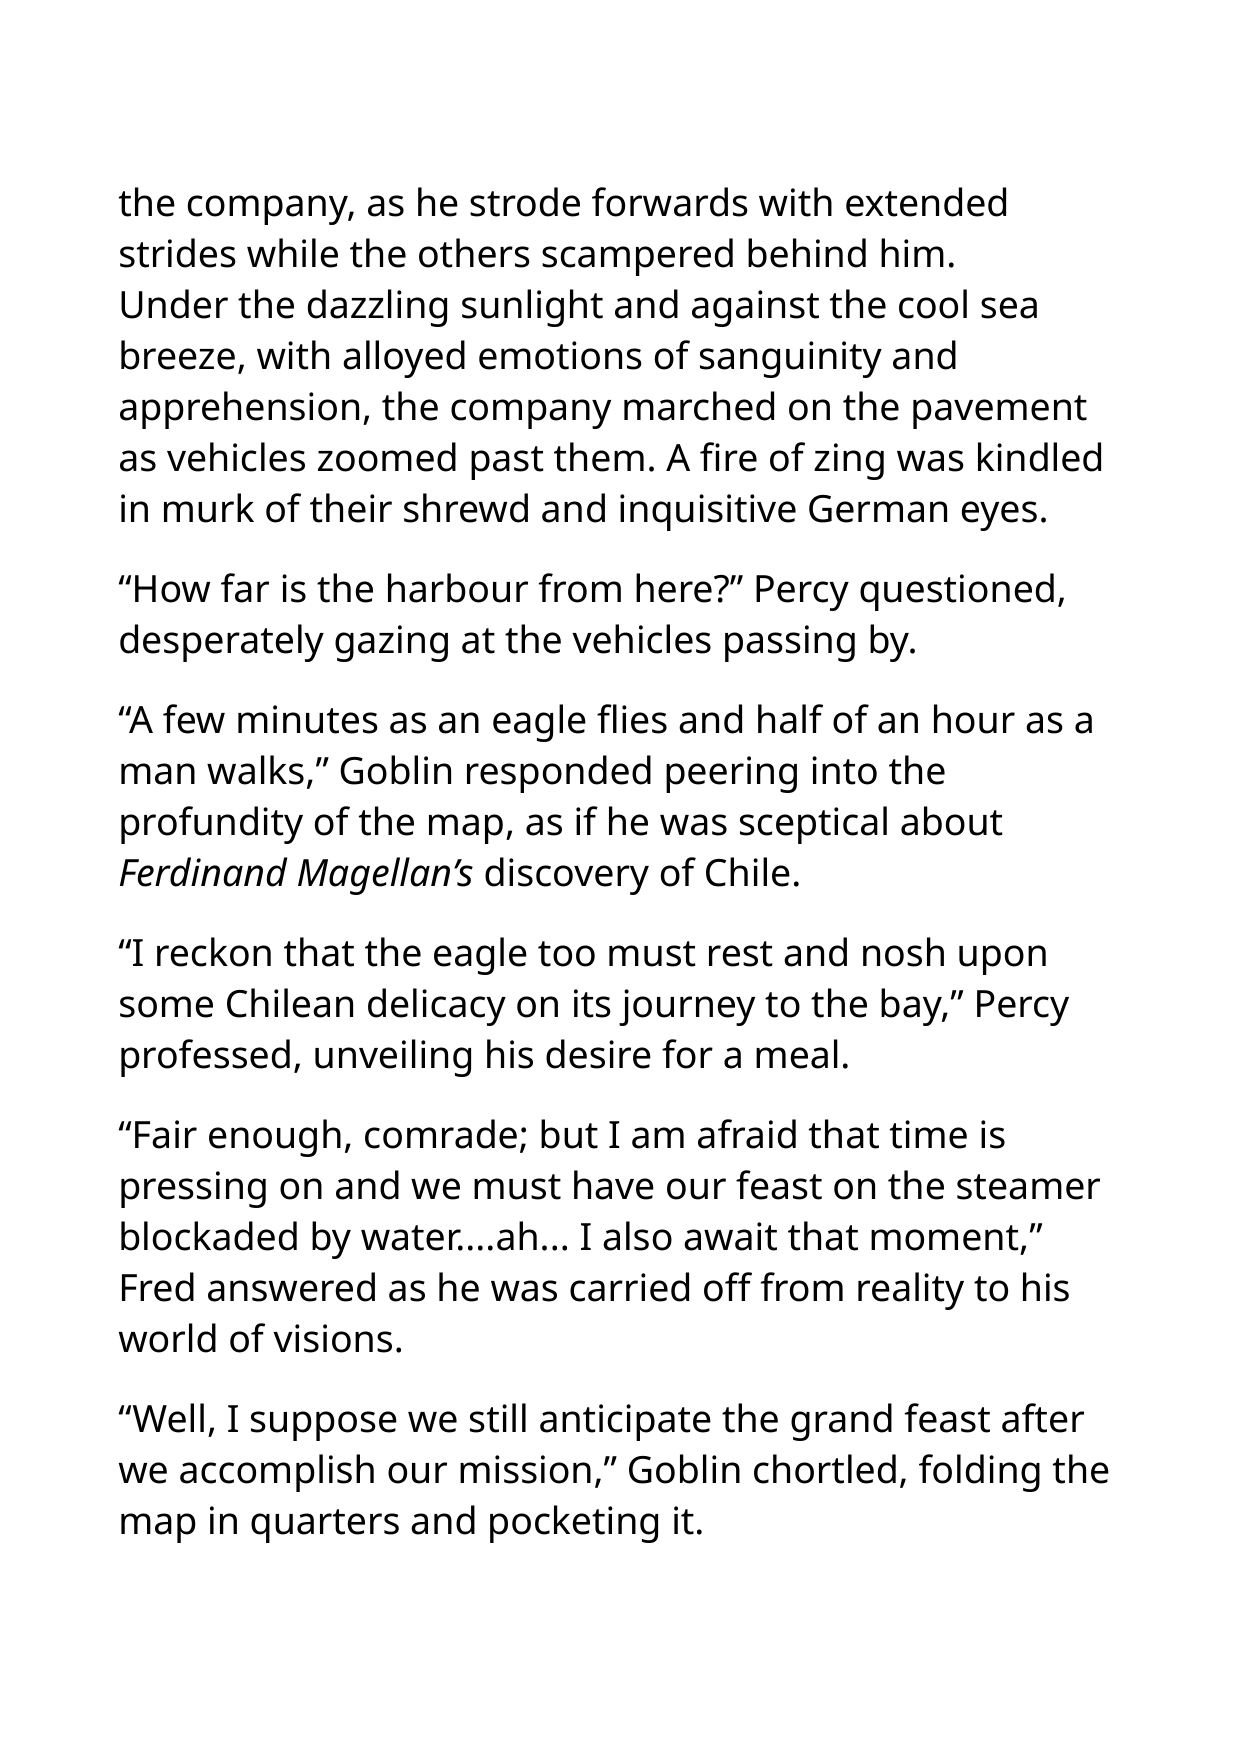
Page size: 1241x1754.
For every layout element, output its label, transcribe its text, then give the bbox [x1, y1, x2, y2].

text “Well, I suppose we still anticipate the grand feast after we accomplish our mission,” Goblin chortled, folding the map in quarters and pocketing it. [118, 1392, 1122, 1545]
text “A few minutes as an eagle flies and half of an hour as a man walks,” Goblin responded peering into the profundity of the map, as if he was sceptical about Ferdinand Magellan’s discovery of Chile. [118, 693, 1122, 897]
text “Fair enough, comrade; but I am afraid that time is pressing on and we must have our feast on the steamer blockaded by water....ah... I also await that moment,” Fred answered as he was carried off from reality to his world of visions. [118, 1108, 1122, 1363]
text Under the dazzling sunlight and against the cool sea breeze, with alloyed emotions of sanguinity and apprehension, the company marched on the pavement as vehicles zoomed past them. A fire of zing was kindled in murk of their shrewd and inquisitive German eyes. [118, 278, 1122, 534]
text “How far is the harbour from here?” Percy questioned, desperately gazing at the vehicles passing by. [118, 562, 1122, 664]
text “I reckon that the eagle too must rest and nosh upon some Chilean delicacy on its journey to the bay,” Percy professed, unveiling his desire for a meal. [118, 926, 1122, 1079]
text the company, as he strode forwards with extended strides while the others scampered behind him. [118, 176, 1122, 278]
